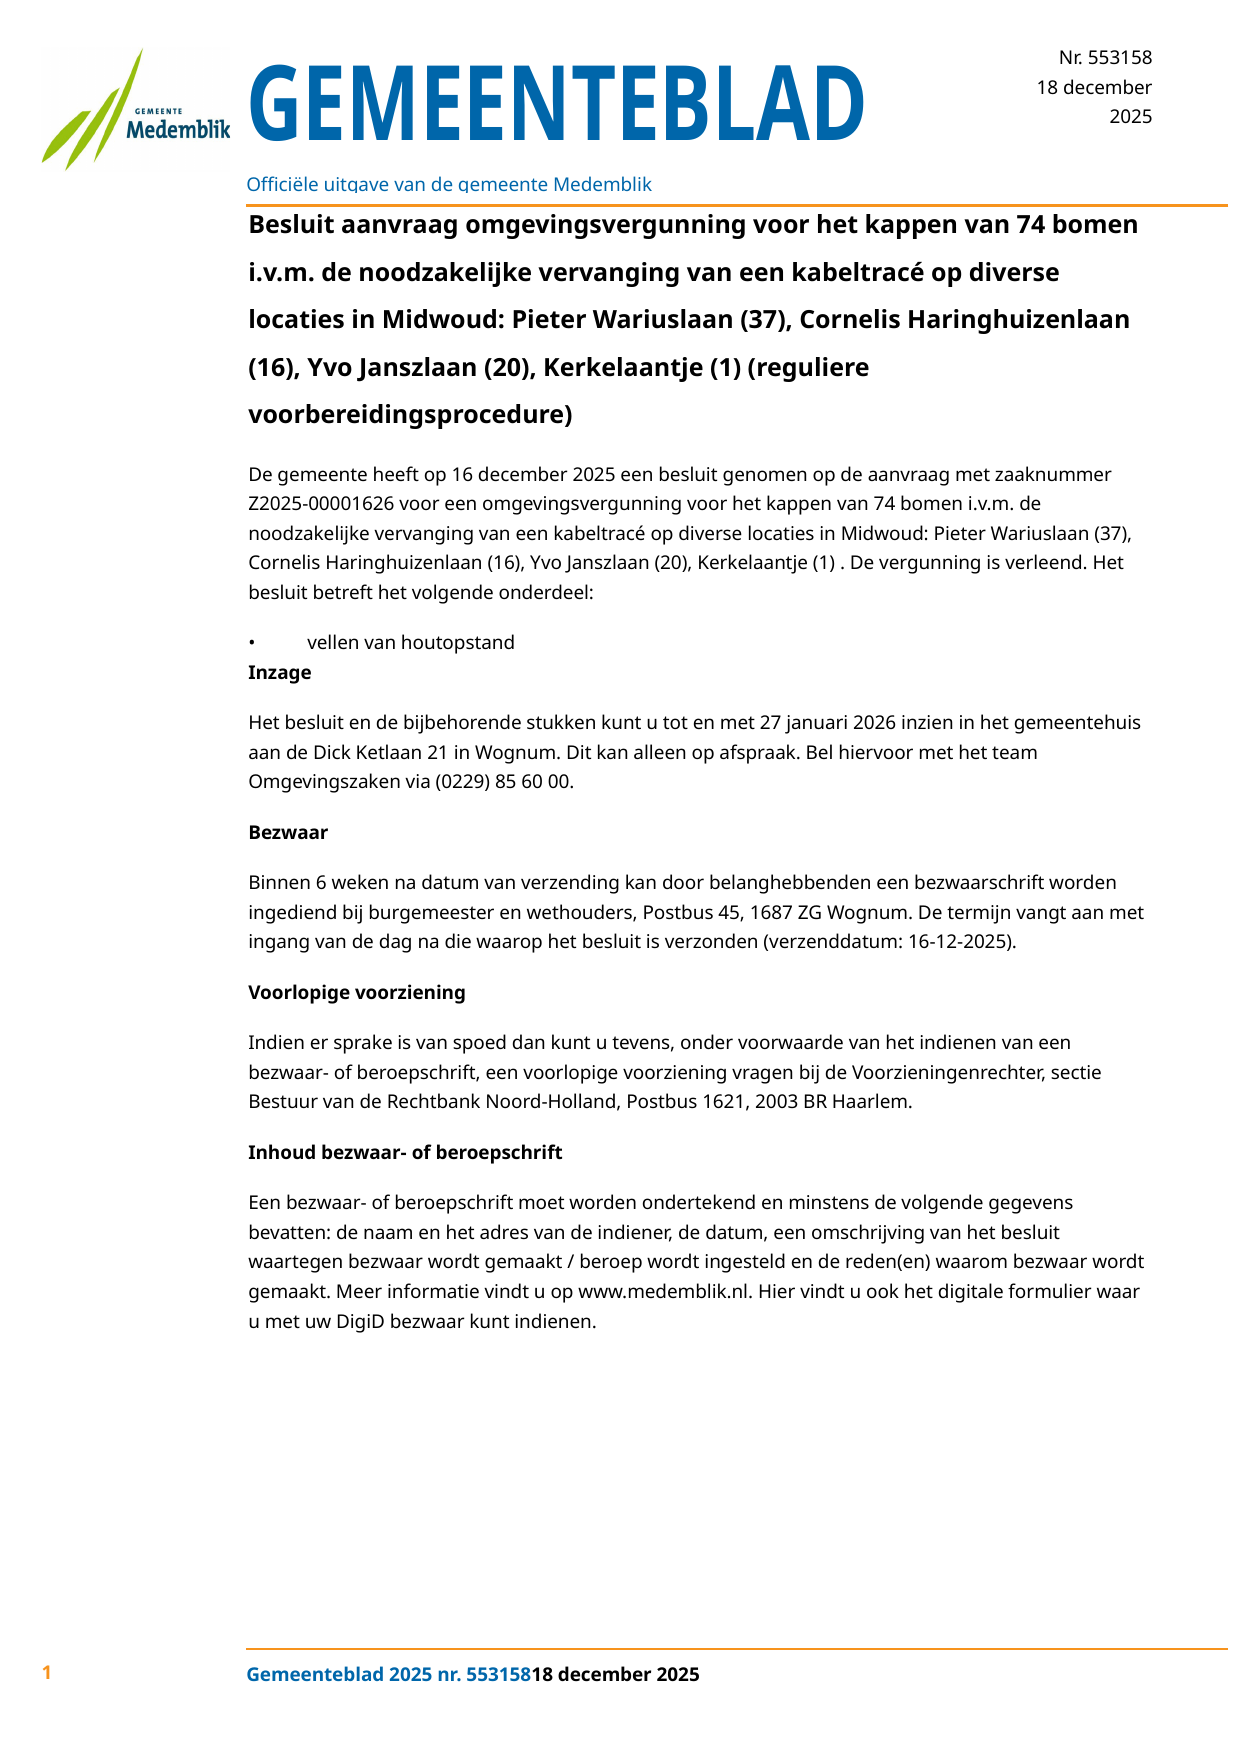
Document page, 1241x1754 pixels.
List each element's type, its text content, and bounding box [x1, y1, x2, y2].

text Indien er sprake is van spoed dan kunt u tevens, onder voorwaarde van het indienen van een bezwaar- of beroepschrift, een voorlopige voorziening vragen bij de Voorzieningenrechter, sectie Bestuur van de Rechtbank Noord-Holland, Postbus 1621, 2003 BR Haarlem. [248, 1029, 1152, 1114]
picture [41, 47, 231, 172]
text Bezwaar [248, 819, 1152, 845]
text Voorlopige voorziening [248, 979, 1152, 1005]
text Inhoud bezwaar- of beroepschrift [248, 1139, 1152, 1165]
text Een bezwaar- of beroepschrift moet worden ondertekend en minstens de volgende gegevens bevatten: de naam en het adres van de indiener, de datum, een omschrijving van het besluit waartegen bezwaar wordt gemaakt / beroep wordt ingesteld en de reden(en) waarom bezwaar wordt gemaakt. Meer informatie vindt u op www.medemblik.nl. Hier vindt u ook het digitale formulier waar u met uw DigiD bezwaar kunt indienen. [248, 1189, 1152, 1333]
list vellen van houtopstand [248, 629, 1152, 655]
text Het besluit en de bijbehorende stukken kunt u tot en met 27 januari 2026 inzien in het gemeentehuis aan de Dick Ketlaan 21 in Wognum. Dit kan alleen op afspraak. Bel hiervoor met het team Omgevingszaken via (0229) 85 60 00. [248, 709, 1152, 794]
text Besluit aanvraag omgevingsvergunning voor het kappen van 74 bomen i.v.m. de noodzakelijke vervanging van een kabeltracé op diverse locaties in Midwoud: Pieter Wariuslaan (37), Cornelis Haringhuizenlaan (16), Yvo Janszlaan (20), Kerkelaantje (1) (reguliere voorbereidingsprocedure) [248, 207, 1152, 431]
text Binnen 6 weken na datum van verzending kan door belanghebbenden een bezwaarschrift worden ingediend bij burgemeester en wethouders, Postbus 45, 1687 ZG Wognum. De termijn vangt aan met ingang van de dag na die waarop het besluit is verzonden (verzenddatum: 16-12-2025). [248, 869, 1152, 954]
text De gemeente heeft op 16 december 2025 een besluit genomen op de aanvraag met zaaknummer Z2025-00001626 voor een omgevingsvergunning voor het kappen van 74 bomen i.v.m. de noodzakelijke vervanging van een kabeltracé op diverse locaties in Midwoud: Pieter Wariuslaan (37), Cornelis Haringhuizenlaan (16), Yvo Janszlaan (20), Kerkelaantje (1) . De vergunning is verleend. Het besluit betreft het volgende onderdeel: [248, 461, 1152, 605]
text Inzage [248, 659, 1152, 685]
